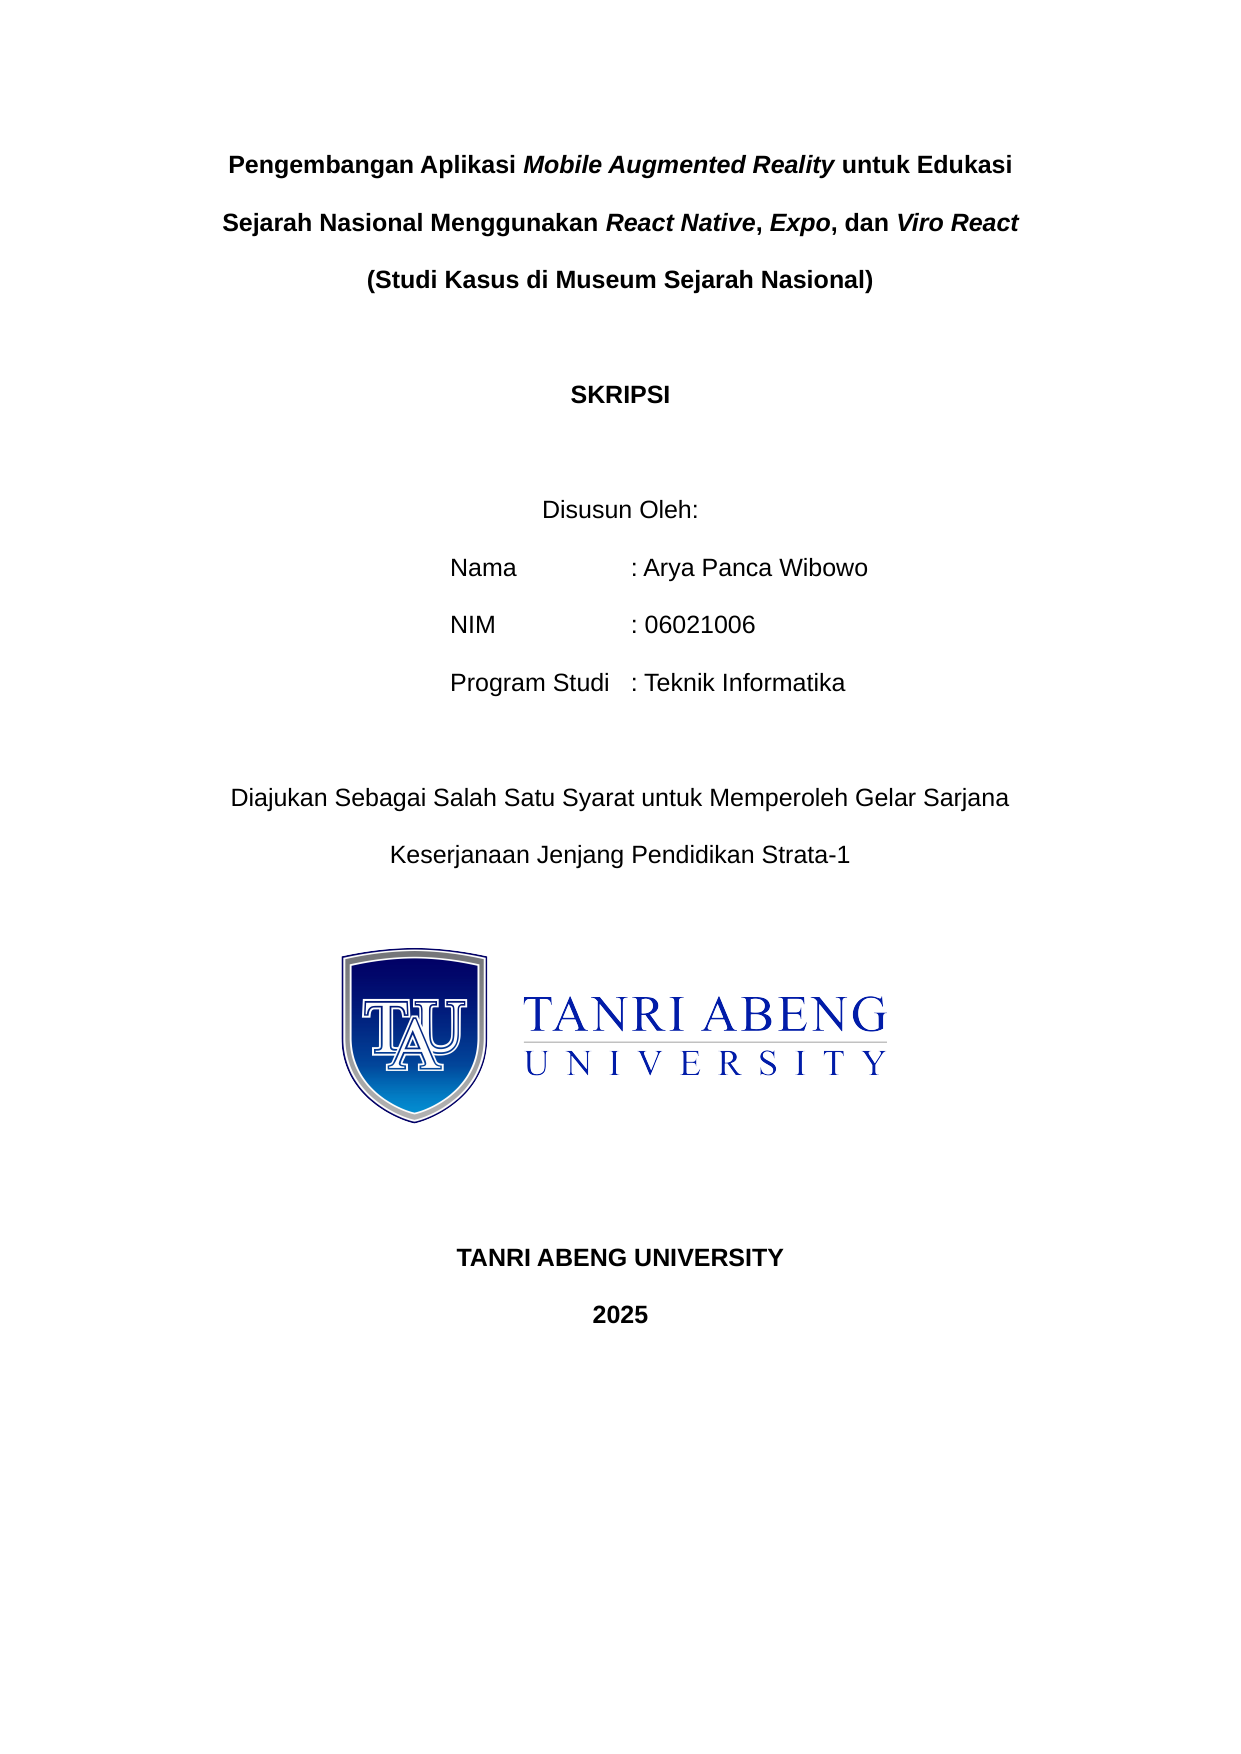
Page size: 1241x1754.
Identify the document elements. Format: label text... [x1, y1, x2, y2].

text Program Studi : Teknik Informatika [450, 667, 1053, 696]
picture [333, 939, 900, 1140]
text Nama : Arya Panca Wibowo [450, 552, 1053, 581]
text Disusun Oleh: [187, 495, 1053, 524]
text 2025 [187, 1300, 1053, 1329]
text Pengembangan Aplikasi Mobile Augmented Reality untuk Edukasi Sejarah Nasional Menggunakan React Native, Expo, dan Viro React [187, 150, 1053, 236]
text TANRI ABENG UNIVERSITY [187, 1242, 1053, 1271]
text (Studi Kasus di Museum Sejarah Nasional) [187, 265, 1053, 294]
text SKRIPSI [187, 380, 1053, 409]
text NIM : 06021006 [450, 610, 1053, 639]
text Diajukan Sebagai Salah Satu Syarat untuk Memperoleh Gelar Sarjana Keserjanaan Jenjang Pendidikan Strata-1 [187, 782, 1053, 869]
